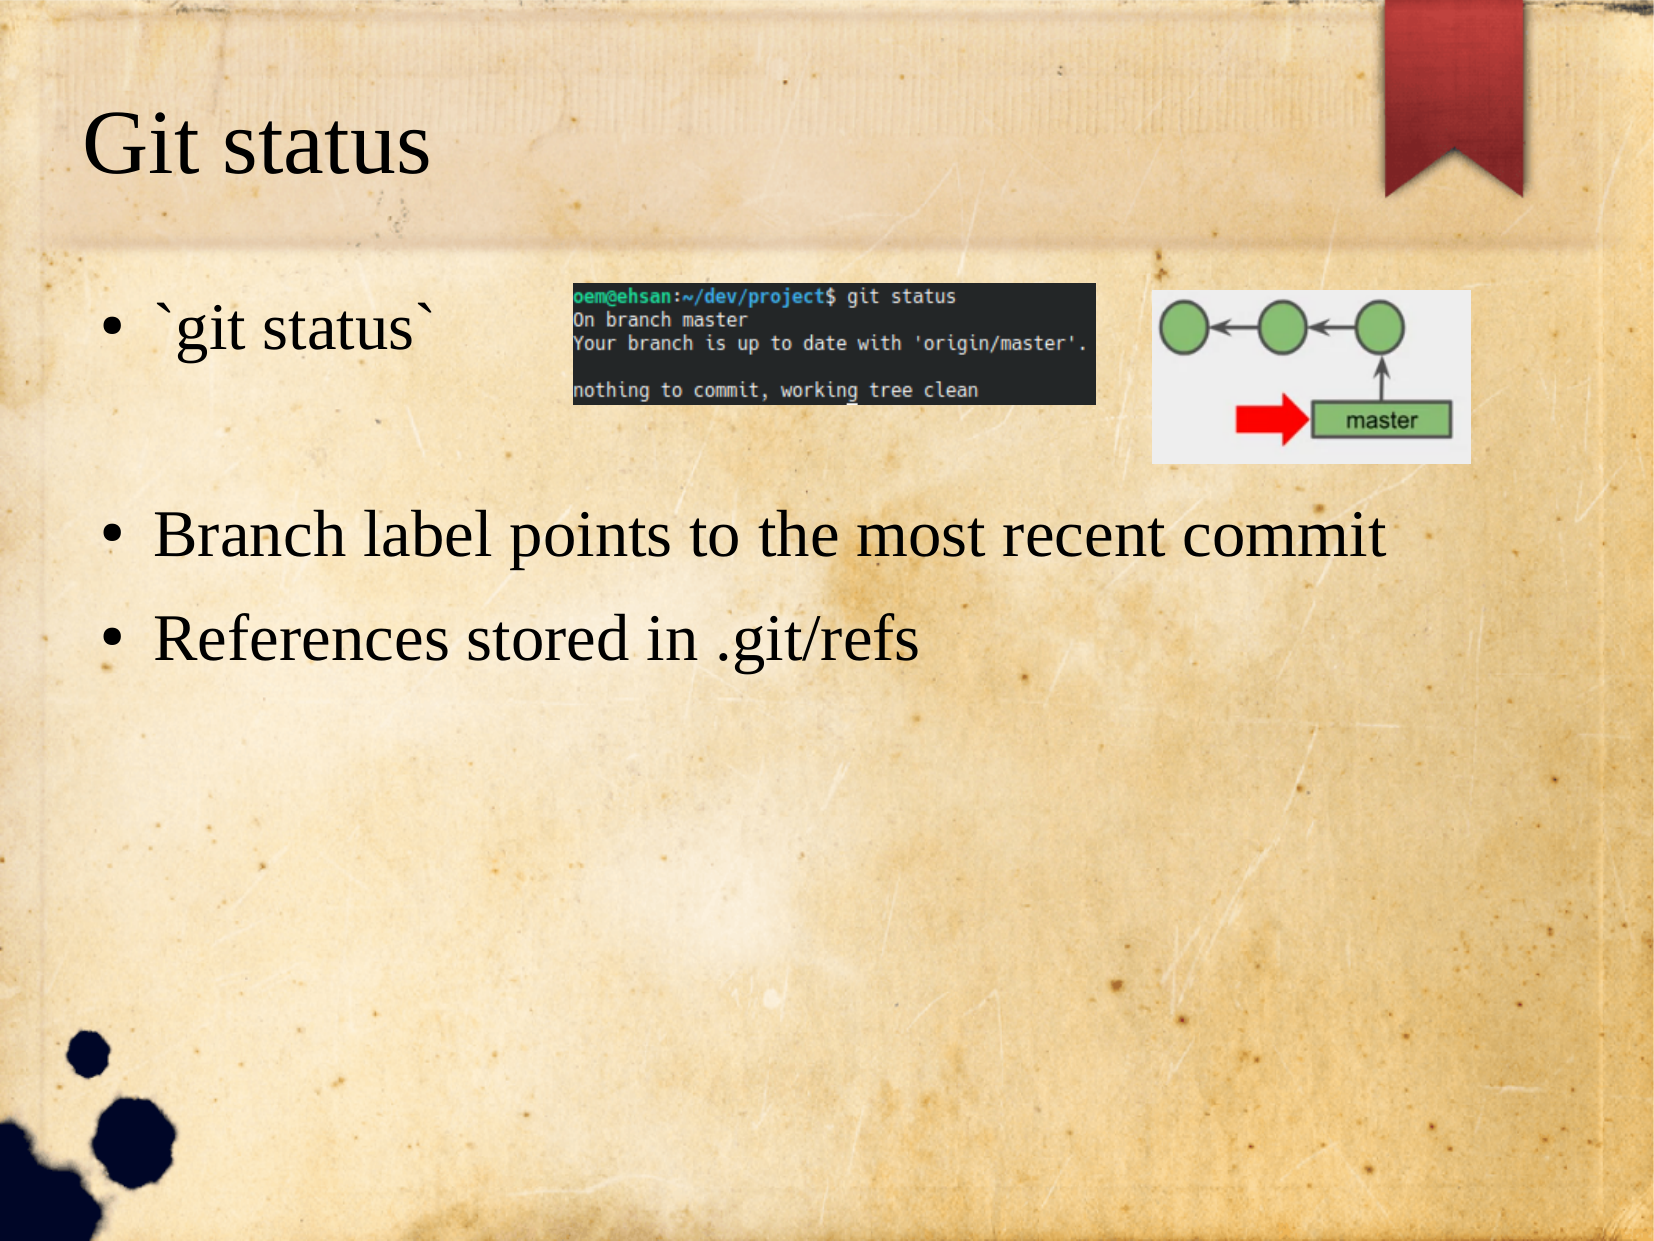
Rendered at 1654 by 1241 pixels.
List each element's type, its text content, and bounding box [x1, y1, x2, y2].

picture [0, 0, 1654, 1241]
list `git status` Branch label points to the most recent commit References stored in .git/refs [82, 290, 1538, 1010]
title Git status [82, 49, 1347, 237]
